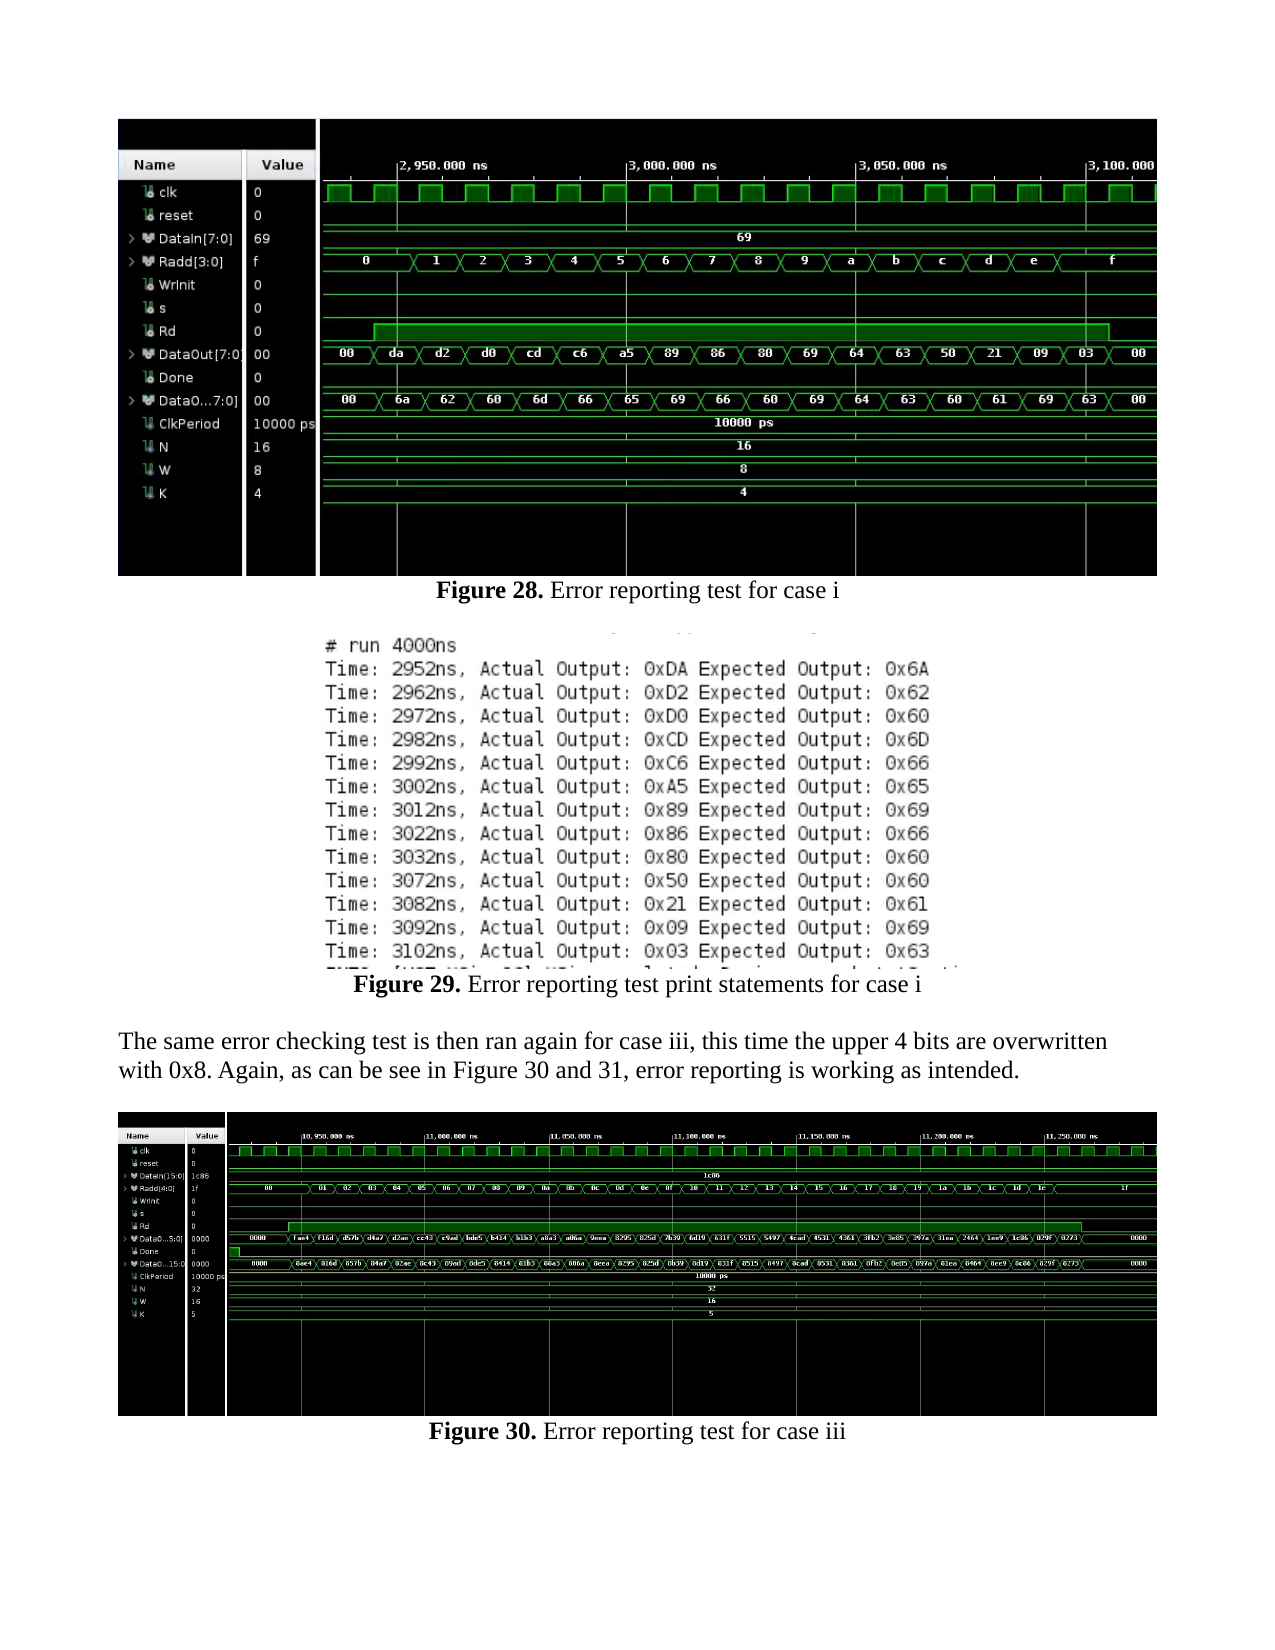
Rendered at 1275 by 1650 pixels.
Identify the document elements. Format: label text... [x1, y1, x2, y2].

text Figure 30. Error reporting test for case iii [118, 1416, 1157, 1445]
text Figure 29. Error reporting test print statements for case i [118, 969, 1157, 998]
text Figure 28. Error reporting test for case i [118, 576, 1157, 604]
text The same error checking test is then ran again for case iii, this time the upper 4 bits are overwritten with 0x8. Again, as can be see in Figure 30 and 31, error reporting is working as intended. [118, 1026, 1157, 1084]
